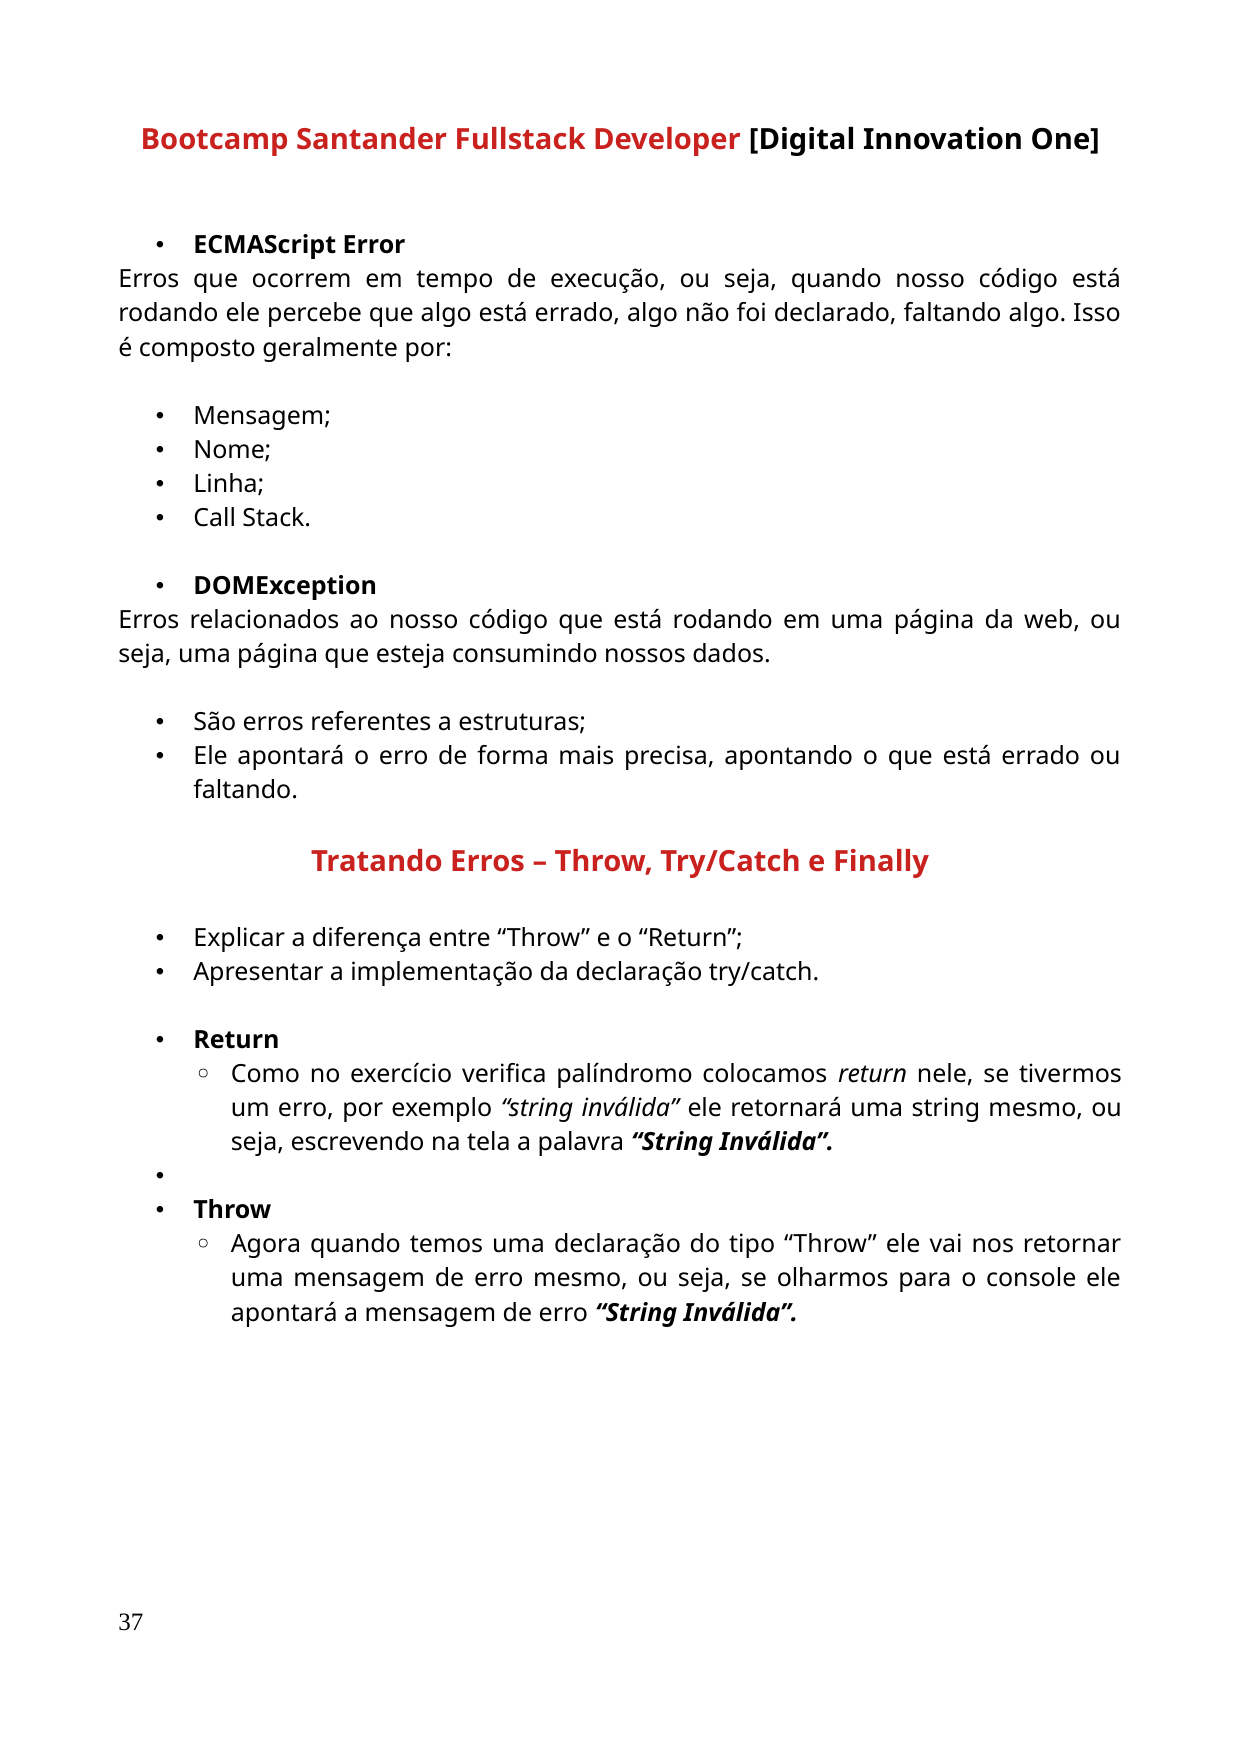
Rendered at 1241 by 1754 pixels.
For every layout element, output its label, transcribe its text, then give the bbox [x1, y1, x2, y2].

list Throw [156, 1192, 1122, 1226]
list Como no exercício verifica palíndromo colocamos return nele, se tivermos um erro, por exemplo “string inválida” ele retornará uma string mesmo, ou seja, escrevendo na tela a palavra “String Inválida”. [193, 1056, 1122, 1158]
list ECMAScript Error [156, 227, 1122, 261]
list Nome; [156, 431, 1122, 465]
text Erros relacionados ao nosso código que está rodando em uma página da web, ou seja, uma página que esteja consumindo nossos dados. [118, 602, 1122, 670]
text Tratando Erros – Throw, Try/Catch e Finally [118, 840, 1122, 880]
text Erros que ocorrem em tempo de execução, ou seja, quando nosso código está rodando ele percebe que algo está errado, algo não foi declarado, faltando algo. Isso é composto geralmente por: [118, 261, 1122, 363]
list Mensagem; [156, 397, 1122, 431]
list Ele apontará o erro de forma mais precisa, apontando o que está errado ou faltando. [156, 738, 1122, 806]
list Agora quando temos uma declaração do tipo “Throw” ele vai nos retornar uma mensagem de erro mesmo, ou seja, se olharmos para o console ele apontará a mensagem de erro “String Inválida”. [193, 1226, 1122, 1328]
list São erros referentes a estruturas; [156, 704, 1122, 738]
list DOMException [156, 568, 1122, 602]
list Return [156, 1022, 1122, 1056]
list Apresentar a implementação da declaração try/catch. [156, 953, 1122, 988]
list Linha; [156, 465, 1122, 499]
list Call Stack. [156, 499, 1122, 533]
list Explicar a diferença entre “Throw” e o “Return”; [156, 919, 1122, 953]
